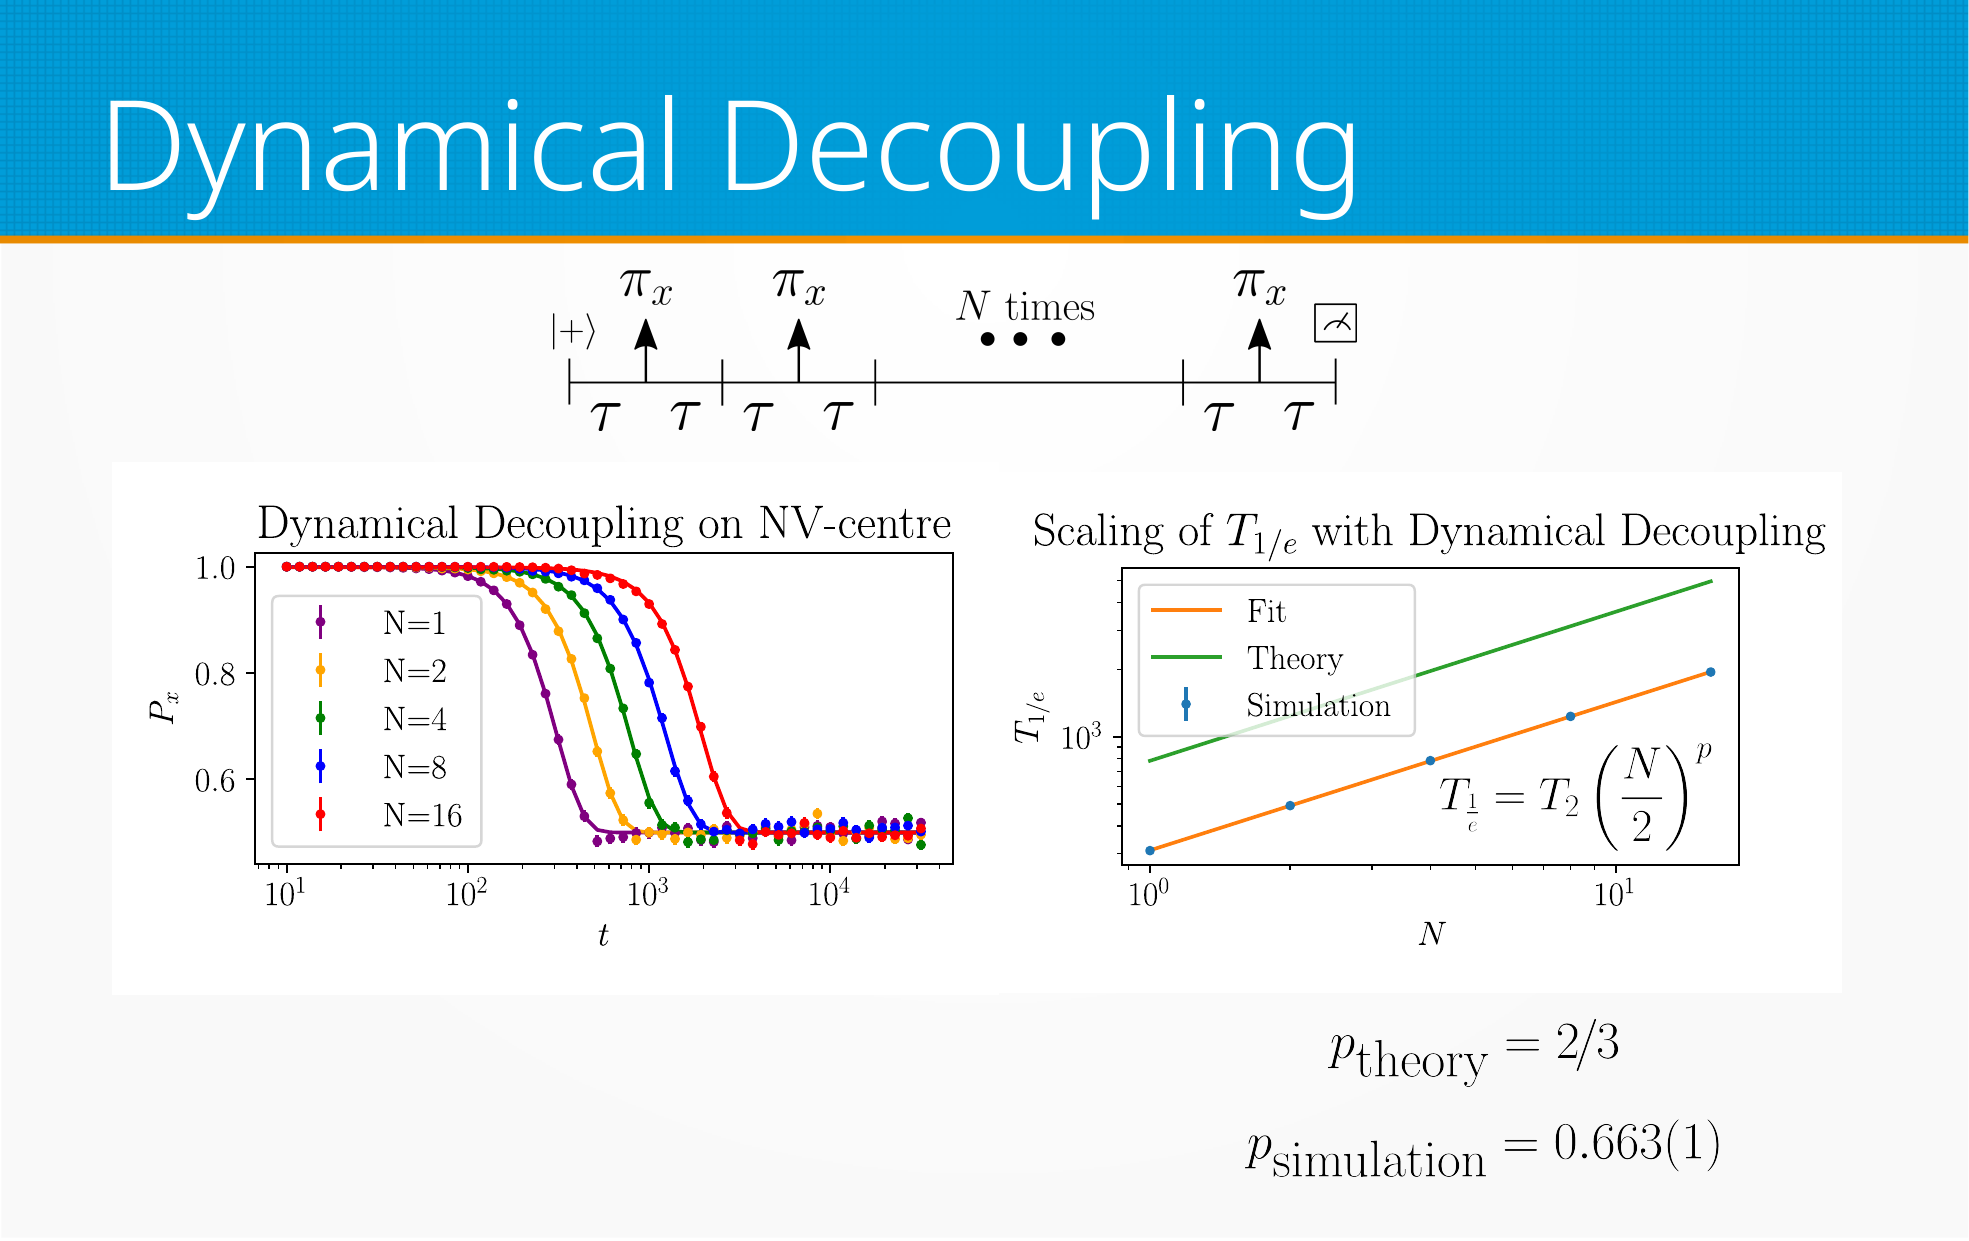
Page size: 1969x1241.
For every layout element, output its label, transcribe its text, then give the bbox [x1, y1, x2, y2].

title Dynamical Decoupling [98, 19, 1870, 227]
picture [0, 236, 1969, 1241]
